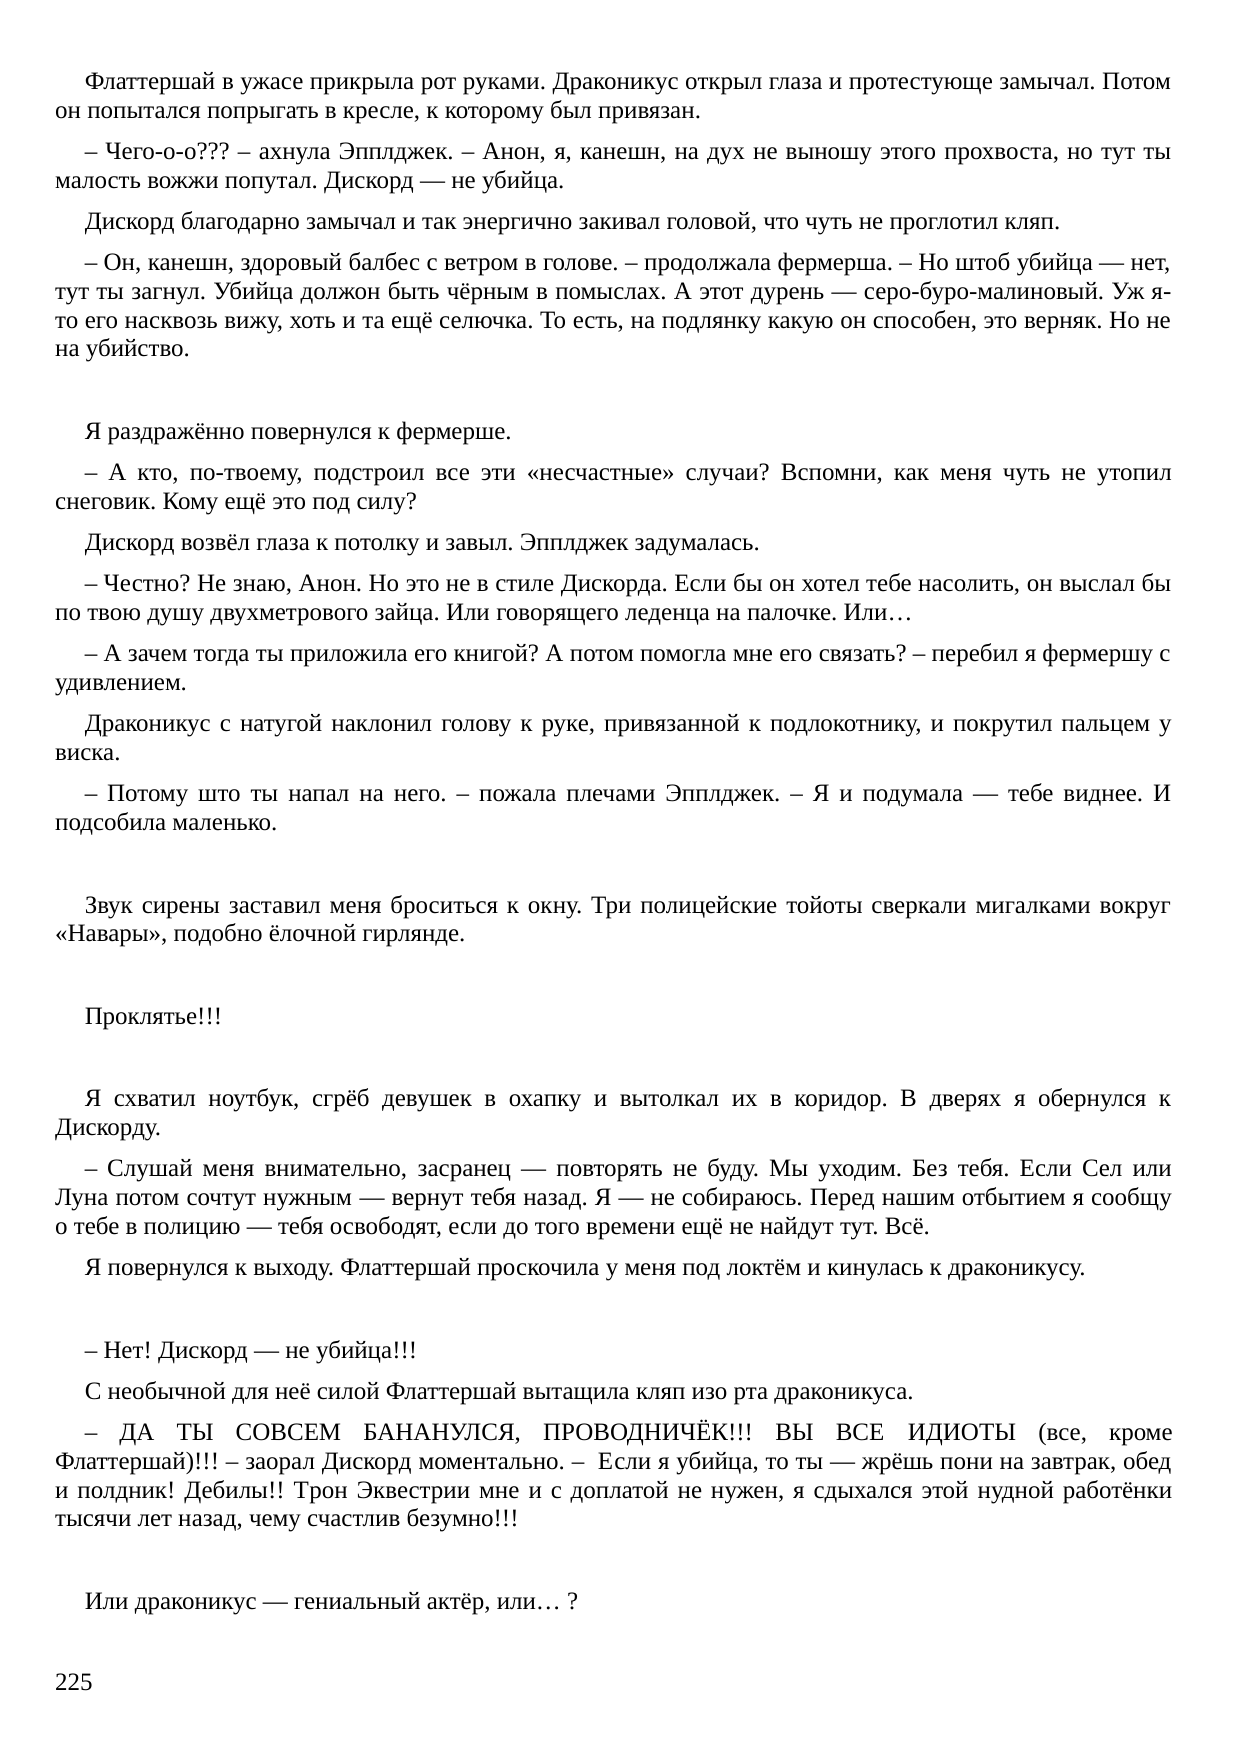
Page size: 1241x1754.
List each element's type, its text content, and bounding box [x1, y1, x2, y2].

text Проклятье!!! [55, 1001, 1173, 1030]
text – Он, канешн, здоровый балбес с ветром в голове. – продолжала фермерша. – Но штоб убийца — нет, тут ты загнул. Убийца должон быть чёрным в помыслах. А этот дурень — серо-буро-малиновый. Уж я-то его насквозь вижу, хоть и та ещё селючка. То есть, на подлянку какую он способен, это верняк. Но не на убийство. [55, 247, 1173, 362]
text – Слушай меня внимательно, засранец — повторять не буду. Мы уходим. Без тебя. Если Сел или Луна потом сочтут нужным — вернут тебя назад. Я — не собираюсь. Перед нашим отбытием я сообщу о тебе в полицию — тебя освободят, если до того времени ещё не найдут тут. Всё. [55, 1153, 1173, 1240]
text Дискорд благодарно замычал и так энергично закивал головой, что чуть не проглотил кляп. [55, 206, 1173, 235]
text – ДА ТЫ СОВСЕМ БАНАНУЛСЯ, ПРОВОДНИЧЁК!!! ВЫ ВСЕ ИДИОТЫ (все, кроме Флаттершай)!!! – заорал Дискорд моментально. – Если я убийца, то ты — жрёшь пони на завтрак, обед и полдник! Дебилы!! Трон Эквестрии мне и с доплатой не нужен, я сдыхался этой нудной работёнки тысячи лет назад, чему счастлив безумно!!! [55, 1417, 1173, 1532]
text С необычной для неё силой Флаттершай вытащила кляп изо рта драконикуса. [55, 1376, 1173, 1405]
text Я раздражённо повернулся к фермерше. [55, 416, 1173, 445]
text Я схватил ноутбук, сгрёб девушек в охапку и вытолкал их в коридор. В дверях я обернулся к Дискорду. [55, 1083, 1173, 1141]
text – Честно? Не знаю, Анон. Но это не в стиле Дискорда. Если бы он хотел тебе насолить, он выслал бы по твою душу двухметрового зайца. Или говорящего леденца на палочке. Или… [55, 568, 1173, 626]
text – А зачем тогда ты приложила его книгой? А потом помогла мне его связать? – перебил я фермершу с удивлением. [55, 638, 1173, 696]
text Флаттершай в ужасе прикрыла рот руками. Драконикус открыл глаза и протестующе замычал. Потом он попытался попрыгать в кресле, к которому был привязан. [55, 66, 1173, 123]
text Я повернулся к выходу. Флаттершай проскочила у меня под локтём и кинулась к драконикусу. [55, 1252, 1173, 1281]
text Дискорд возвёл глаза к потолку и завыл. Эпплджек задумалась. [55, 527, 1173, 556]
text – Потому што ты напал на него. – пожала плечами Эпплджек. – Я и подумала — тебе виднее. И подсобила маленько. [55, 778, 1173, 836]
text Звук сирены заставил меня броситься к окну. Три полицейские тойоты сверкали мигалками вокруг «Навары», подобно ёлочной гирлянде. [55, 890, 1173, 947]
text Драконикус с натугой наклонил голову к руке, привязанной к подлокотнику, и покрутил пальцем у виска. [55, 708, 1173, 766]
text Или драконикус — гениальный актёр, или… ? [55, 1586, 1173, 1615]
text – А кто, по-твоему, подстроил все эти «несчастные» случаи? Вспомни, как меня чуть не утопил снеговик. Кому ещё это под силу? [55, 457, 1173, 515]
text – Нет! Дискорд — не убийца!!! [55, 1335, 1173, 1363]
text – Чего-о-о??? – ахнула Эпплджек. – Анон, я, канешн, на дух не выношу этого прохвоста, но тут ты малость вожжи попутал. Дискорд — не убийца. [55, 136, 1173, 193]
